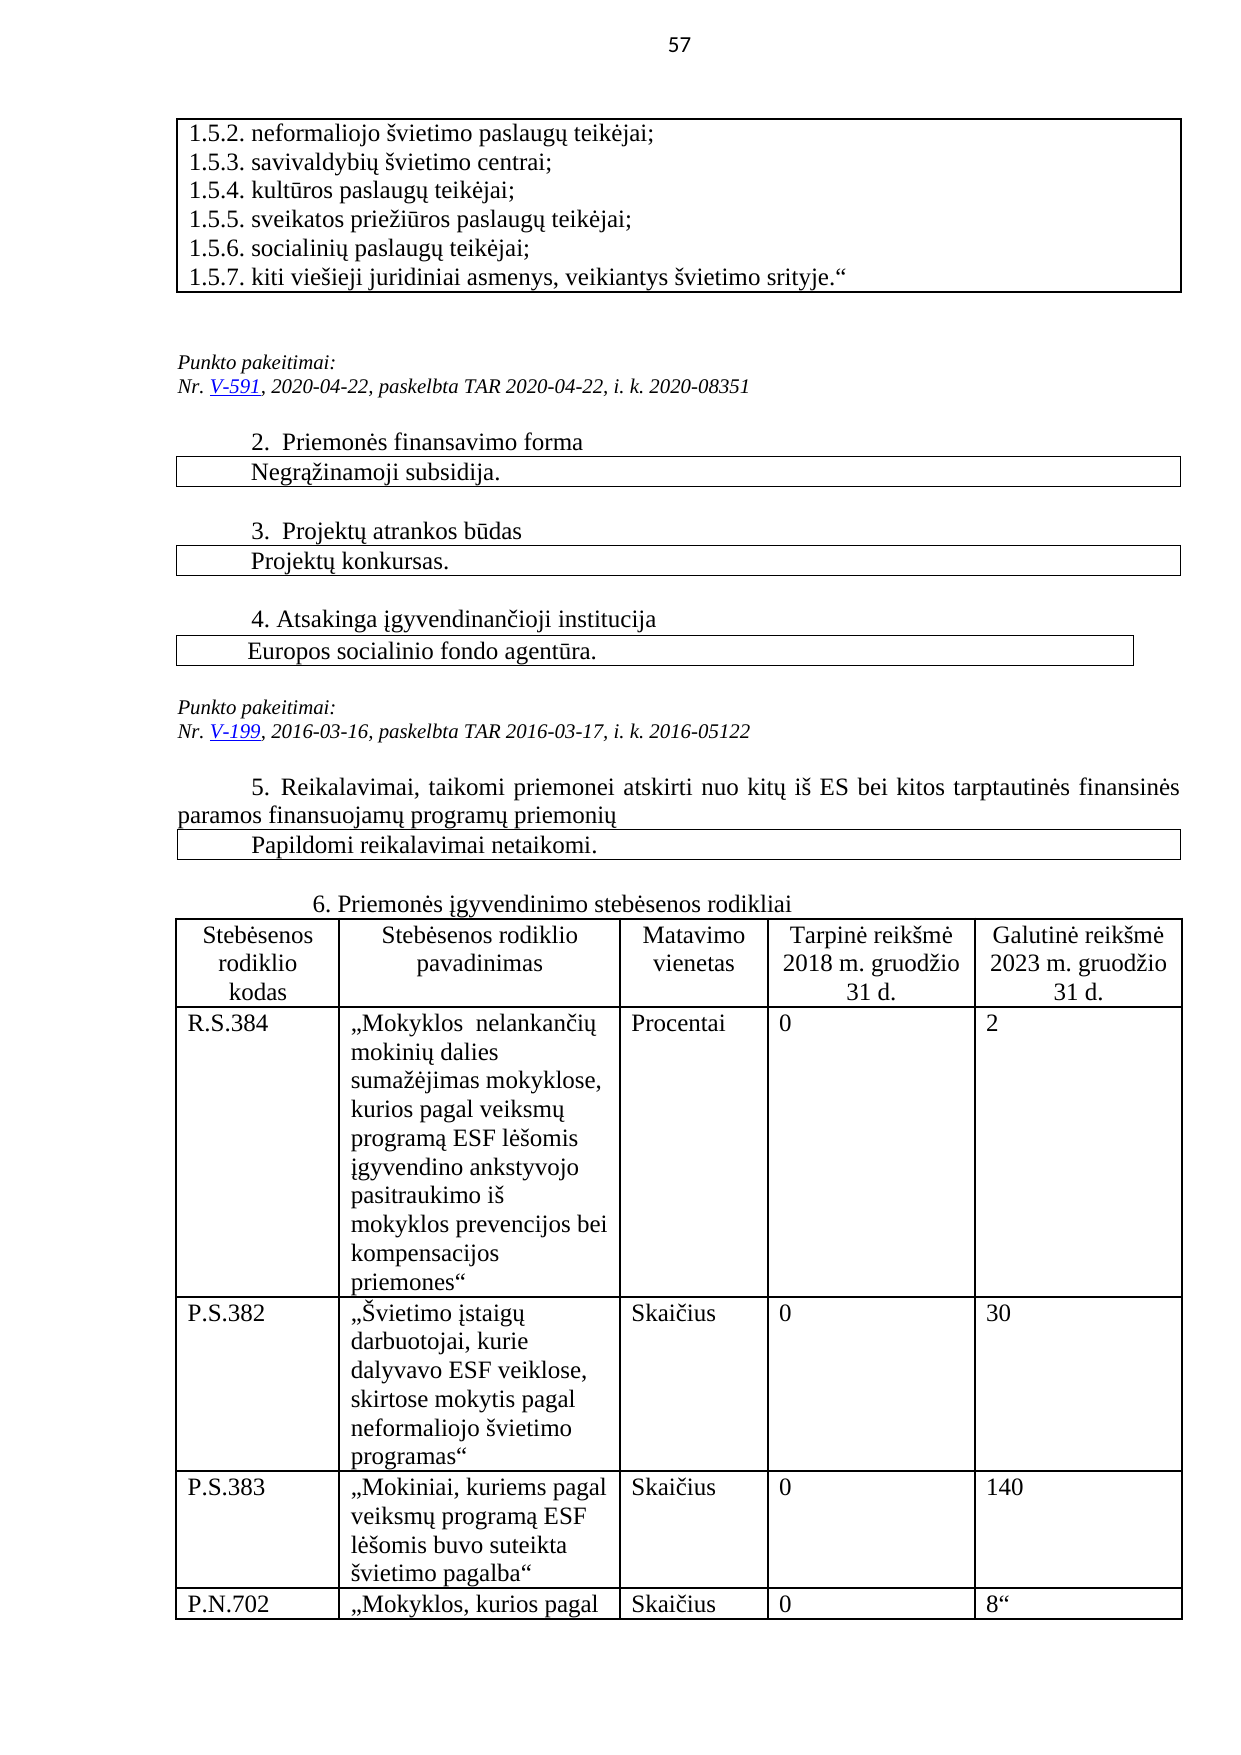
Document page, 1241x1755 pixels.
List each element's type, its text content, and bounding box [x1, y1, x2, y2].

text Punkto pakeitimai: [177, 350, 1181, 374]
table_cell P.N.702 [177, 1589, 338, 1618]
table_cell 0 [769, 1008, 974, 1296]
text 4. Atsakinga įgyvendinančioji institucija [251, 604, 1181, 633]
table_cell 2 [976, 1008, 1181, 1296]
text 5. Reikalavimai, taikomi priemonei atskirti nuo kitų iš ES bei kitos tarptautinės finansinės paramos finansuojamų programų priemonių [177, 772, 1181, 829]
table_header Tarpinė reikšmė 2018 m. gruodžio 31 d. [769, 920, 974, 1006]
table_cell Skaičius [621, 1472, 767, 1587]
table_header Europos socialinio fondo agentūra. [177, 636, 1133, 665]
table_header Stebėsenos rodiklio kodas [177, 920, 338, 1006]
table_cell P.S.382 [177, 1298, 338, 1470]
text Punkto pakeitimai: [177, 695, 1181, 719]
table_cell „Mokyklos nelankančių mokinių dalies sumažėjimas mokyklose, kurios pagal veiksmų programą ESF lėšomis įgyvendino ankstyvojo pasitraukimo iš mokyklos prevencijos bei kompensacijos priemones“ [340, 1008, 619, 1296]
text Nr. V-199, 2016-03-16, paskelbta TAR 2016-03-17, i. k. 2016-05122 [177, 719, 1181, 743]
table_header Papildomi reikalavimai netaikomi. [178, 830, 1180, 859]
text Nr. V-591, 2020-04-22, paskelbta TAR 2020-04-22, i. k. 2020-08351 [177, 374, 1181, 398]
table_cell „Švietimo įstaigų darbuotojai, kurie dalyvavo ESF veiklose, skirtose mokytis pagal neformaliojo švietimo programas“ [340, 1298, 619, 1470]
table_cell 30 [976, 1298, 1181, 1470]
table_cell R.S.384 [177, 1008, 338, 1296]
table_cell „Mokiniai, kuriems pagal veiksmų programą ESF lėšomis buvo suteikta švietimo pagalba“ [340, 1472, 619, 1587]
table_cell 0 [769, 1298, 974, 1470]
text 2. Priemonės finansavimo forma [251, 427, 1181, 456]
table_cell 1.5.2. neformaliojo švietimo paslaugų teikėjai; 1.5.3. savivaldybių švietimo centrai; 1.5.4. kultūros paslaugų teikėjai; 1.5.5. sveikatos priežiūros paslaugų teikėjai; 1.5.6. socialinių paslaugų teikėjai; 1.5.7. kiti viešieji juridiniai asmenys, veikiantys švietimo srityje.“ [178, 120, 1180, 291]
table_header Matavimo vienetas [621, 920, 767, 1006]
table_cell Procentai [621, 1008, 767, 1296]
table_cell 0 [769, 1472, 974, 1587]
table_header Projektų konkursas. [177, 546, 1180, 574]
table_cell 140 [976, 1472, 1181, 1587]
table_cell Skaičius [621, 1589, 767, 1618]
table_cell Skaičius [621, 1298, 767, 1470]
text 3. Projektų atrankos būdas [251, 516, 1181, 545]
table_header Stebėsenos rodiklio pavadinimas [340, 920, 619, 1006]
table_cell P.S.383 [177, 1472, 338, 1587]
table_cell 0 [769, 1589, 974, 1618]
table_cell „Mokyklos, kurios pagal [340, 1589, 619, 1618]
text 6. Priemonės įgyvendinimo stebėsenos rodikliai [266, 889, 1181, 918]
table_header Galutinė reikšmė 2023 m. gruodžio 31 d. [976, 920, 1181, 1006]
table_header Negrąžinamoji subsidija. [177, 457, 1180, 486]
table_cell 8“ [976, 1589, 1181, 1618]
